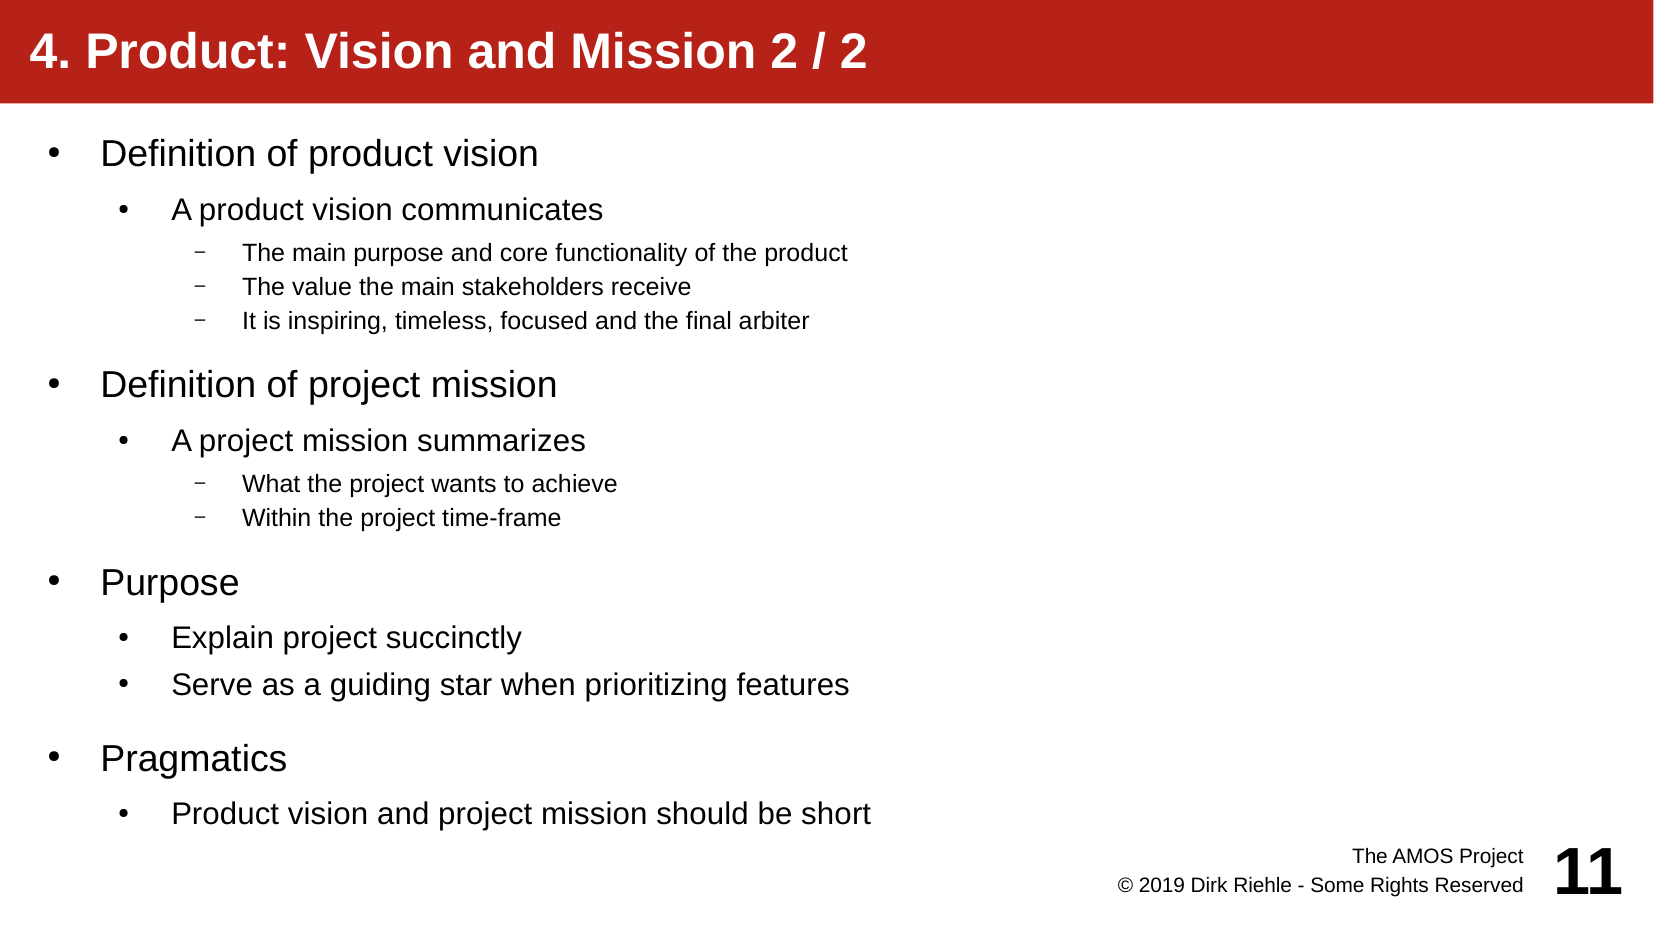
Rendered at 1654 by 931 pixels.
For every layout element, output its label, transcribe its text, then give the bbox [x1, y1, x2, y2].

title 4. Product: Vision and Mission 2 / 2 [0, 0, 1654, 104]
list Definition of product vision A product vision communicates The main purpose and core functionality of the product The value the main stakeholders receive It is inspiring, timeless, focused and the final arbiter Definition of project mission A project mission summarizes What the project wants to achieve Within the project time-frame Purpose Explain project succinctly Serve as a guiding star when prioritizing features Pragmatics Product vision and project mission should be short [29, 132, 1625, 798]
